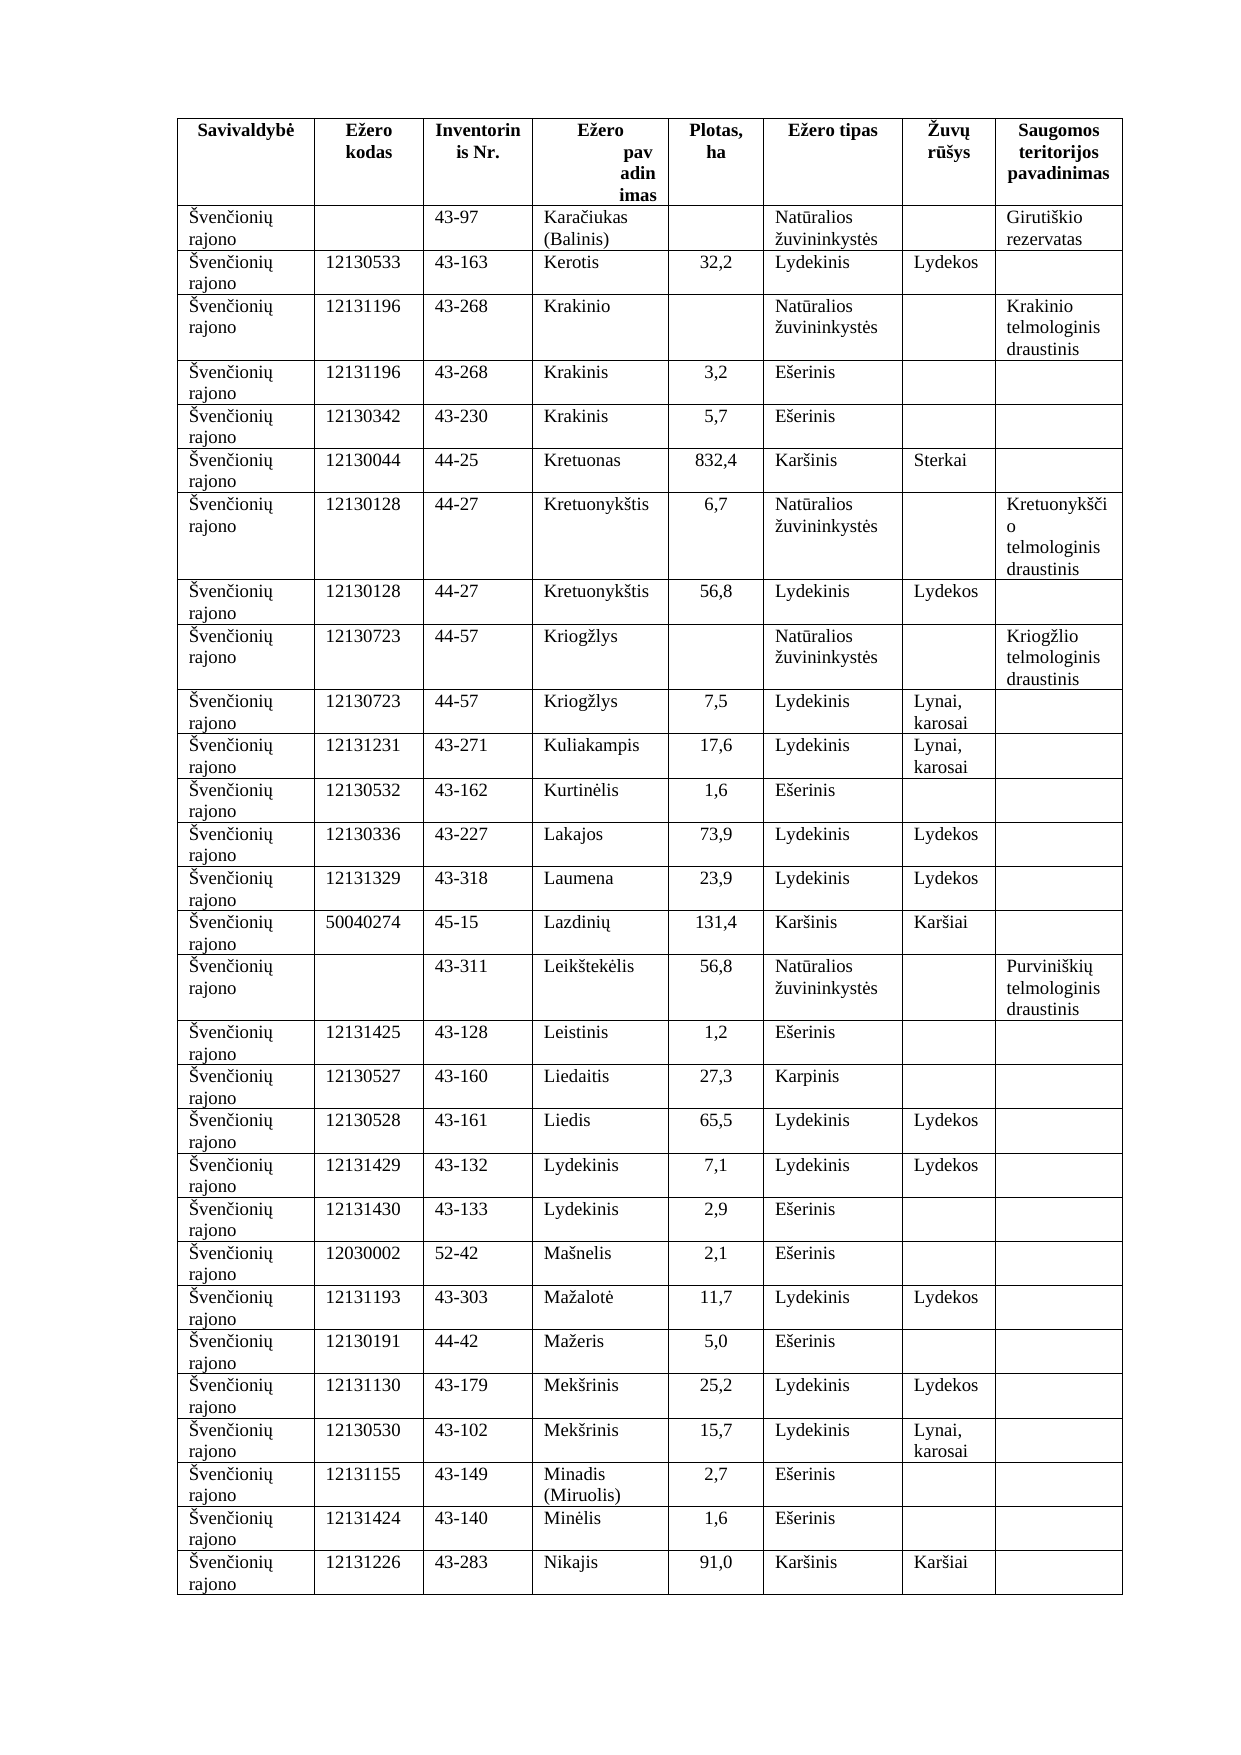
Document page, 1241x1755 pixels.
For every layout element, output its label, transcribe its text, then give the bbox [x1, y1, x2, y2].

table_cell Ešerinis [764, 1507, 902, 1550]
table_cell 7,1 [669, 1154, 763, 1197]
table_cell [996, 823, 1122, 866]
table_cell Lydekos [903, 1109, 995, 1152]
table_cell 12131155 [315, 1463, 423, 1506]
table_cell 50040274 [315, 911, 423, 954]
table_cell [903, 405, 995, 448]
table_cell 12131430 [315, 1198, 423, 1241]
table_cell 12130528 [315, 1109, 423, 1152]
table_cell Lazdinių [533, 911, 668, 954]
table_cell Mekšrinis [533, 1419, 668, 1462]
table_cell [903, 955, 995, 1020]
table_cell Natūralios žuvininkystės [764, 295, 902, 359]
table_cell 44-27 [424, 580, 532, 623]
table_cell [669, 625, 763, 689]
table_cell 25,2 [669, 1374, 763, 1417]
table_cell [996, 1198, 1122, 1241]
table_cell Kriogžlys [533, 690, 668, 733]
table_cell [996, 1330, 1122, 1373]
table_cell Krakinis [533, 405, 668, 448]
table_cell 6,7 [669, 493, 763, 579]
table_cell 5,7 [669, 405, 763, 448]
table_cell Švenčionių rajono [178, 295, 314, 359]
table_cell 91,0 [669, 1551, 763, 1594]
table_cell 12130336 [315, 823, 423, 866]
table_cell 12130128 [315, 493, 423, 579]
table_cell 12130532 [315, 779, 423, 822]
table_header Saugomos teritorijos pavadinimas [996, 119, 1122, 205]
table_cell Lydekinis [533, 1198, 668, 1241]
table_cell Ešerinis [764, 779, 902, 822]
table_cell Lydekinis [764, 734, 902, 777]
table_cell 12131231 [315, 734, 423, 777]
table_cell 1,6 [669, 779, 763, 822]
table_cell Švenčionių rajono [178, 690, 314, 733]
table_cell Lydekinis [764, 867, 902, 910]
table_cell Švenčionių rajono [178, 1198, 314, 1241]
table_cell [996, 1507, 1122, 1550]
table_cell 44-42 [424, 1330, 532, 1373]
table_cell Liedis [533, 1109, 668, 1152]
table_cell [996, 580, 1122, 623]
table_cell [996, 734, 1122, 777]
table_cell 2,1 [669, 1242, 763, 1285]
table_cell 12131329 [315, 867, 423, 910]
table_cell Švenčionių rajono [178, 734, 314, 777]
table_cell 43-283 [424, 1551, 532, 1594]
table_cell 12131130 [315, 1374, 423, 1417]
table_cell Švenčionių rajono [178, 1154, 314, 1197]
table_cell Karpinis [764, 1065, 902, 1108]
table_cell 44-57 [424, 690, 532, 733]
table_cell Nikajis [533, 1551, 668, 1594]
table_cell 12131424 [315, 1507, 423, 1550]
table_cell 65,5 [669, 1109, 763, 1152]
table_cell Lydekos [903, 867, 995, 910]
table_cell Karšinis [764, 449, 902, 492]
table_cell 43-268 [424, 361, 532, 404]
table_cell Mekšrinis [533, 1374, 668, 1417]
table_cell Kriogžlio telmologinis draustinis [996, 625, 1122, 689]
table_cell Krakinis [533, 361, 668, 404]
table_cell 12131425 [315, 1021, 423, 1064]
table_cell [996, 1419, 1122, 1462]
table_cell 12130128 [315, 580, 423, 623]
table_header Plotas, ha [669, 119, 763, 205]
table_cell Lydekos [903, 1286, 995, 1329]
table_cell Mašnelis [533, 1242, 668, 1285]
table_cell 43-311 [424, 955, 532, 1020]
table_cell 12030002 [315, 1242, 423, 1285]
table_cell Kretuonykščio telmologinis draustinis [996, 493, 1122, 579]
table_cell [903, 1330, 995, 1373]
table_cell Švenčionių rajono [178, 361, 314, 404]
table_cell Ešerinis [764, 405, 902, 448]
table_cell 52-42 [424, 1242, 532, 1285]
table_cell 45-15 [424, 911, 532, 954]
table_cell 832,4 [669, 449, 763, 492]
table_cell Švenčionių rajono [178, 1109, 314, 1152]
table_cell 43-149 [424, 1463, 532, 1506]
table_cell 12130527 [315, 1065, 423, 1108]
table_cell 43-230 [424, 405, 532, 448]
table_cell [903, 779, 995, 822]
table_cell [996, 690, 1122, 733]
table_cell Mažalotė [533, 1286, 668, 1329]
table_cell Švenčionių rajono [178, 911, 314, 954]
table_cell 43-140 [424, 1507, 532, 1550]
table_cell Karšinis [764, 911, 902, 954]
table_cell Mažeris [533, 1330, 668, 1373]
table_cell Švenčionių rajono [178, 1065, 314, 1108]
table_cell 12131196 [315, 295, 423, 359]
table_cell [903, 1463, 995, 1506]
table_cell [996, 1551, 1122, 1594]
table_header Ežero tipas [764, 119, 902, 205]
table_cell [903, 493, 995, 579]
table_cell Ešerinis [764, 1463, 902, 1506]
table_cell [996, 1109, 1122, 1152]
table_cell Švenčionių rajono [178, 955, 314, 1020]
table_cell 12131193 [315, 1286, 423, 1329]
table_cell 11,7 [669, 1286, 763, 1329]
table_cell Lynai, karosai [903, 1419, 995, 1462]
table_cell Ešerinis [764, 1330, 902, 1373]
table_cell 12130044 [315, 449, 423, 492]
table_cell Švenčionių rajono [178, 1463, 314, 1506]
table_cell 43-97 [424, 206, 532, 249]
table_cell [669, 206, 763, 249]
table_cell 1,6 [669, 1507, 763, 1550]
table_cell 12130533 [315, 251, 423, 294]
table_cell Natūralios žuvininkystės [764, 493, 902, 579]
table_cell 73,9 [669, 823, 763, 866]
table_cell 5,0 [669, 1330, 763, 1373]
table_cell 44-57 [424, 625, 532, 689]
table_cell [903, 1507, 995, 1550]
table_cell Krakinio [533, 295, 668, 359]
table_cell Minadis (Miruolis) [533, 1463, 668, 1506]
table_cell Liedaitis [533, 1065, 668, 1108]
table_cell 12130723 [315, 625, 423, 689]
table_cell [903, 1065, 995, 1108]
table_cell [903, 625, 995, 689]
table_cell [996, 1242, 1122, 1285]
table_cell Švenčionių rajono [178, 1330, 314, 1373]
table_cell 43-163 [424, 251, 532, 294]
table_cell [903, 361, 995, 404]
table_cell Karačiukas (Balinis) [533, 206, 668, 249]
table_cell Švenčionių rajono [178, 405, 314, 448]
table_cell Švenčionių rajono [178, 206, 314, 249]
table_cell Laumena [533, 867, 668, 910]
table_cell [996, 1374, 1122, 1417]
table_cell Švenčionių rajono [178, 823, 314, 866]
table_cell Švenčionių rajono [178, 1286, 314, 1329]
table_cell 43-160 [424, 1065, 532, 1108]
table_cell 12130191 [315, 1330, 423, 1373]
table_cell Lydekinis [764, 251, 902, 294]
table_cell 43-271 [424, 734, 532, 777]
table_cell 43-227 [424, 823, 532, 866]
table_cell Švenčionių rajono [178, 1419, 314, 1462]
table_cell 15,7 [669, 1419, 763, 1462]
table_cell Karšiai [903, 911, 995, 954]
table_cell Natūralios žuvininkystės [764, 625, 902, 689]
table_cell 1,2 [669, 1021, 763, 1064]
table_cell 12131226 [315, 1551, 423, 1594]
table_cell [996, 449, 1122, 492]
table_cell 12131196 [315, 361, 423, 404]
table_cell 7,5 [669, 690, 763, 733]
table_cell Lynai, karosai [903, 734, 995, 777]
table_cell 2,7 [669, 1463, 763, 1506]
table_cell 43-132 [424, 1154, 532, 1197]
table_cell Sterkai [903, 449, 995, 492]
table_cell Ešerinis [764, 1198, 902, 1241]
table_cell Kretuonykštis [533, 493, 668, 579]
table_cell Švenčionių rajono [178, 625, 314, 689]
table_cell [996, 1286, 1122, 1329]
table_cell 3,2 [669, 361, 763, 404]
table_cell 43-303 [424, 1286, 532, 1329]
table_cell Švenčionių rajono [178, 1021, 314, 1064]
table_cell 43-161 [424, 1109, 532, 1152]
table_cell [315, 955, 423, 1020]
table_header Savivaldybė [178, 119, 314, 205]
table_cell Kerotis [533, 251, 668, 294]
table_cell Lydekinis [764, 1374, 902, 1417]
table_cell Kurtinėlis [533, 779, 668, 822]
table_cell Natūralios žuvininkystės [764, 955, 902, 1020]
table_cell Ešerinis [764, 361, 902, 404]
table_cell [903, 1198, 995, 1241]
table_cell Minėlis [533, 1507, 668, 1550]
table_cell Švenčionių rajono [178, 449, 314, 492]
table_cell 23,9 [669, 867, 763, 910]
table_cell [996, 361, 1122, 404]
table_cell 56,8 [669, 955, 763, 1020]
table_cell 12130530 [315, 1419, 423, 1462]
table_cell Kretuonykštis [533, 580, 668, 623]
table_cell Lydekinis [764, 580, 902, 623]
table_cell Purviniškių telmologinis draustinis [996, 955, 1122, 1020]
table_cell Lydekinis [764, 823, 902, 866]
table_cell [315, 206, 423, 249]
table_cell 12130723 [315, 690, 423, 733]
table_header Žuvų rūšys [903, 119, 995, 205]
table_cell 12130342 [315, 405, 423, 448]
table_cell 27,3 [669, 1065, 763, 1108]
table_cell 43-133 [424, 1198, 532, 1241]
table_cell [996, 251, 1122, 294]
table_cell Lydekinis [764, 1154, 902, 1197]
table_cell Girutiškio rezervatas [996, 206, 1122, 249]
table_cell Švenčionių rajono [178, 779, 314, 822]
table_header Inventorinis Nr. [424, 119, 532, 205]
table_cell Švenčionių rajono [178, 1374, 314, 1417]
table_header Ežero kodas [315, 119, 423, 205]
table_cell [996, 405, 1122, 448]
table_cell Ešerinis [764, 1021, 902, 1064]
table_cell Lydekinis [764, 1286, 902, 1329]
table_header Ežero pavadinimas [533, 119, 668, 205]
table_cell Natūralios žuvininkystės [764, 206, 902, 249]
table_cell 43-162 [424, 779, 532, 822]
table_cell Karšinis [764, 1551, 902, 1594]
table_cell 43-318 [424, 867, 532, 910]
table_cell [903, 295, 995, 359]
table_cell 12131429 [315, 1154, 423, 1197]
table_cell Lynai, karosai [903, 690, 995, 733]
table_cell Karšiai [903, 1551, 995, 1594]
table_cell 44-25 [424, 449, 532, 492]
table_cell Švenčionių rajono [178, 493, 314, 579]
table_cell Švenčionių rajono [178, 1507, 314, 1550]
table_cell 131,4 [669, 911, 763, 954]
table_cell Švenčionių rajono [178, 580, 314, 623]
table_cell Švenčionių rajono [178, 1242, 314, 1285]
table_cell 17,6 [669, 734, 763, 777]
table_cell Lydekos [903, 251, 995, 294]
table_cell Kretuonas [533, 449, 668, 492]
table_cell 2,9 [669, 1198, 763, 1241]
table_cell [996, 1463, 1122, 1506]
table_cell [669, 295, 763, 359]
table_cell 43-128 [424, 1021, 532, 1064]
table_cell Lydekinis [764, 1109, 902, 1152]
table_cell Lydekinis [764, 690, 902, 733]
table_cell Lydekinis [533, 1154, 668, 1197]
table_cell Kuliakampis [533, 734, 668, 777]
table_cell [903, 1242, 995, 1285]
table_cell Švenčionių rajono [178, 867, 314, 910]
table_cell Lydekinis [764, 1419, 902, 1462]
table_cell [903, 1021, 995, 1064]
table_cell [996, 911, 1122, 954]
table_cell [996, 1021, 1122, 1064]
table_cell Lydekos [903, 1374, 995, 1417]
table_cell Leistinis [533, 1021, 668, 1064]
table_cell [996, 1154, 1122, 1197]
table_cell Švenčionių rajono [178, 251, 314, 294]
table_cell 56,8 [669, 580, 763, 623]
table_cell 43-179 [424, 1374, 532, 1417]
table_cell 43-102 [424, 1419, 532, 1462]
table_cell [996, 779, 1122, 822]
table_cell 32,2 [669, 251, 763, 294]
table_cell [903, 206, 995, 249]
table_cell [996, 867, 1122, 910]
table_cell Leikštekėlis [533, 955, 668, 1020]
table_cell Lakajos [533, 823, 668, 866]
table_cell [996, 1065, 1122, 1108]
table_cell Krakinio telmologinis draustinis [996, 295, 1122, 359]
table_cell Ešerinis [764, 1242, 902, 1285]
table_cell Lydekos [903, 823, 995, 866]
table_cell 44-27 [424, 493, 532, 579]
table_cell Švenčionių rajono [178, 1551, 314, 1594]
table_cell Lydekos [903, 1154, 995, 1197]
table_cell 43-268 [424, 295, 532, 359]
table_cell Lydekos [903, 580, 995, 623]
table_cell Kriogžlys [533, 625, 668, 689]
